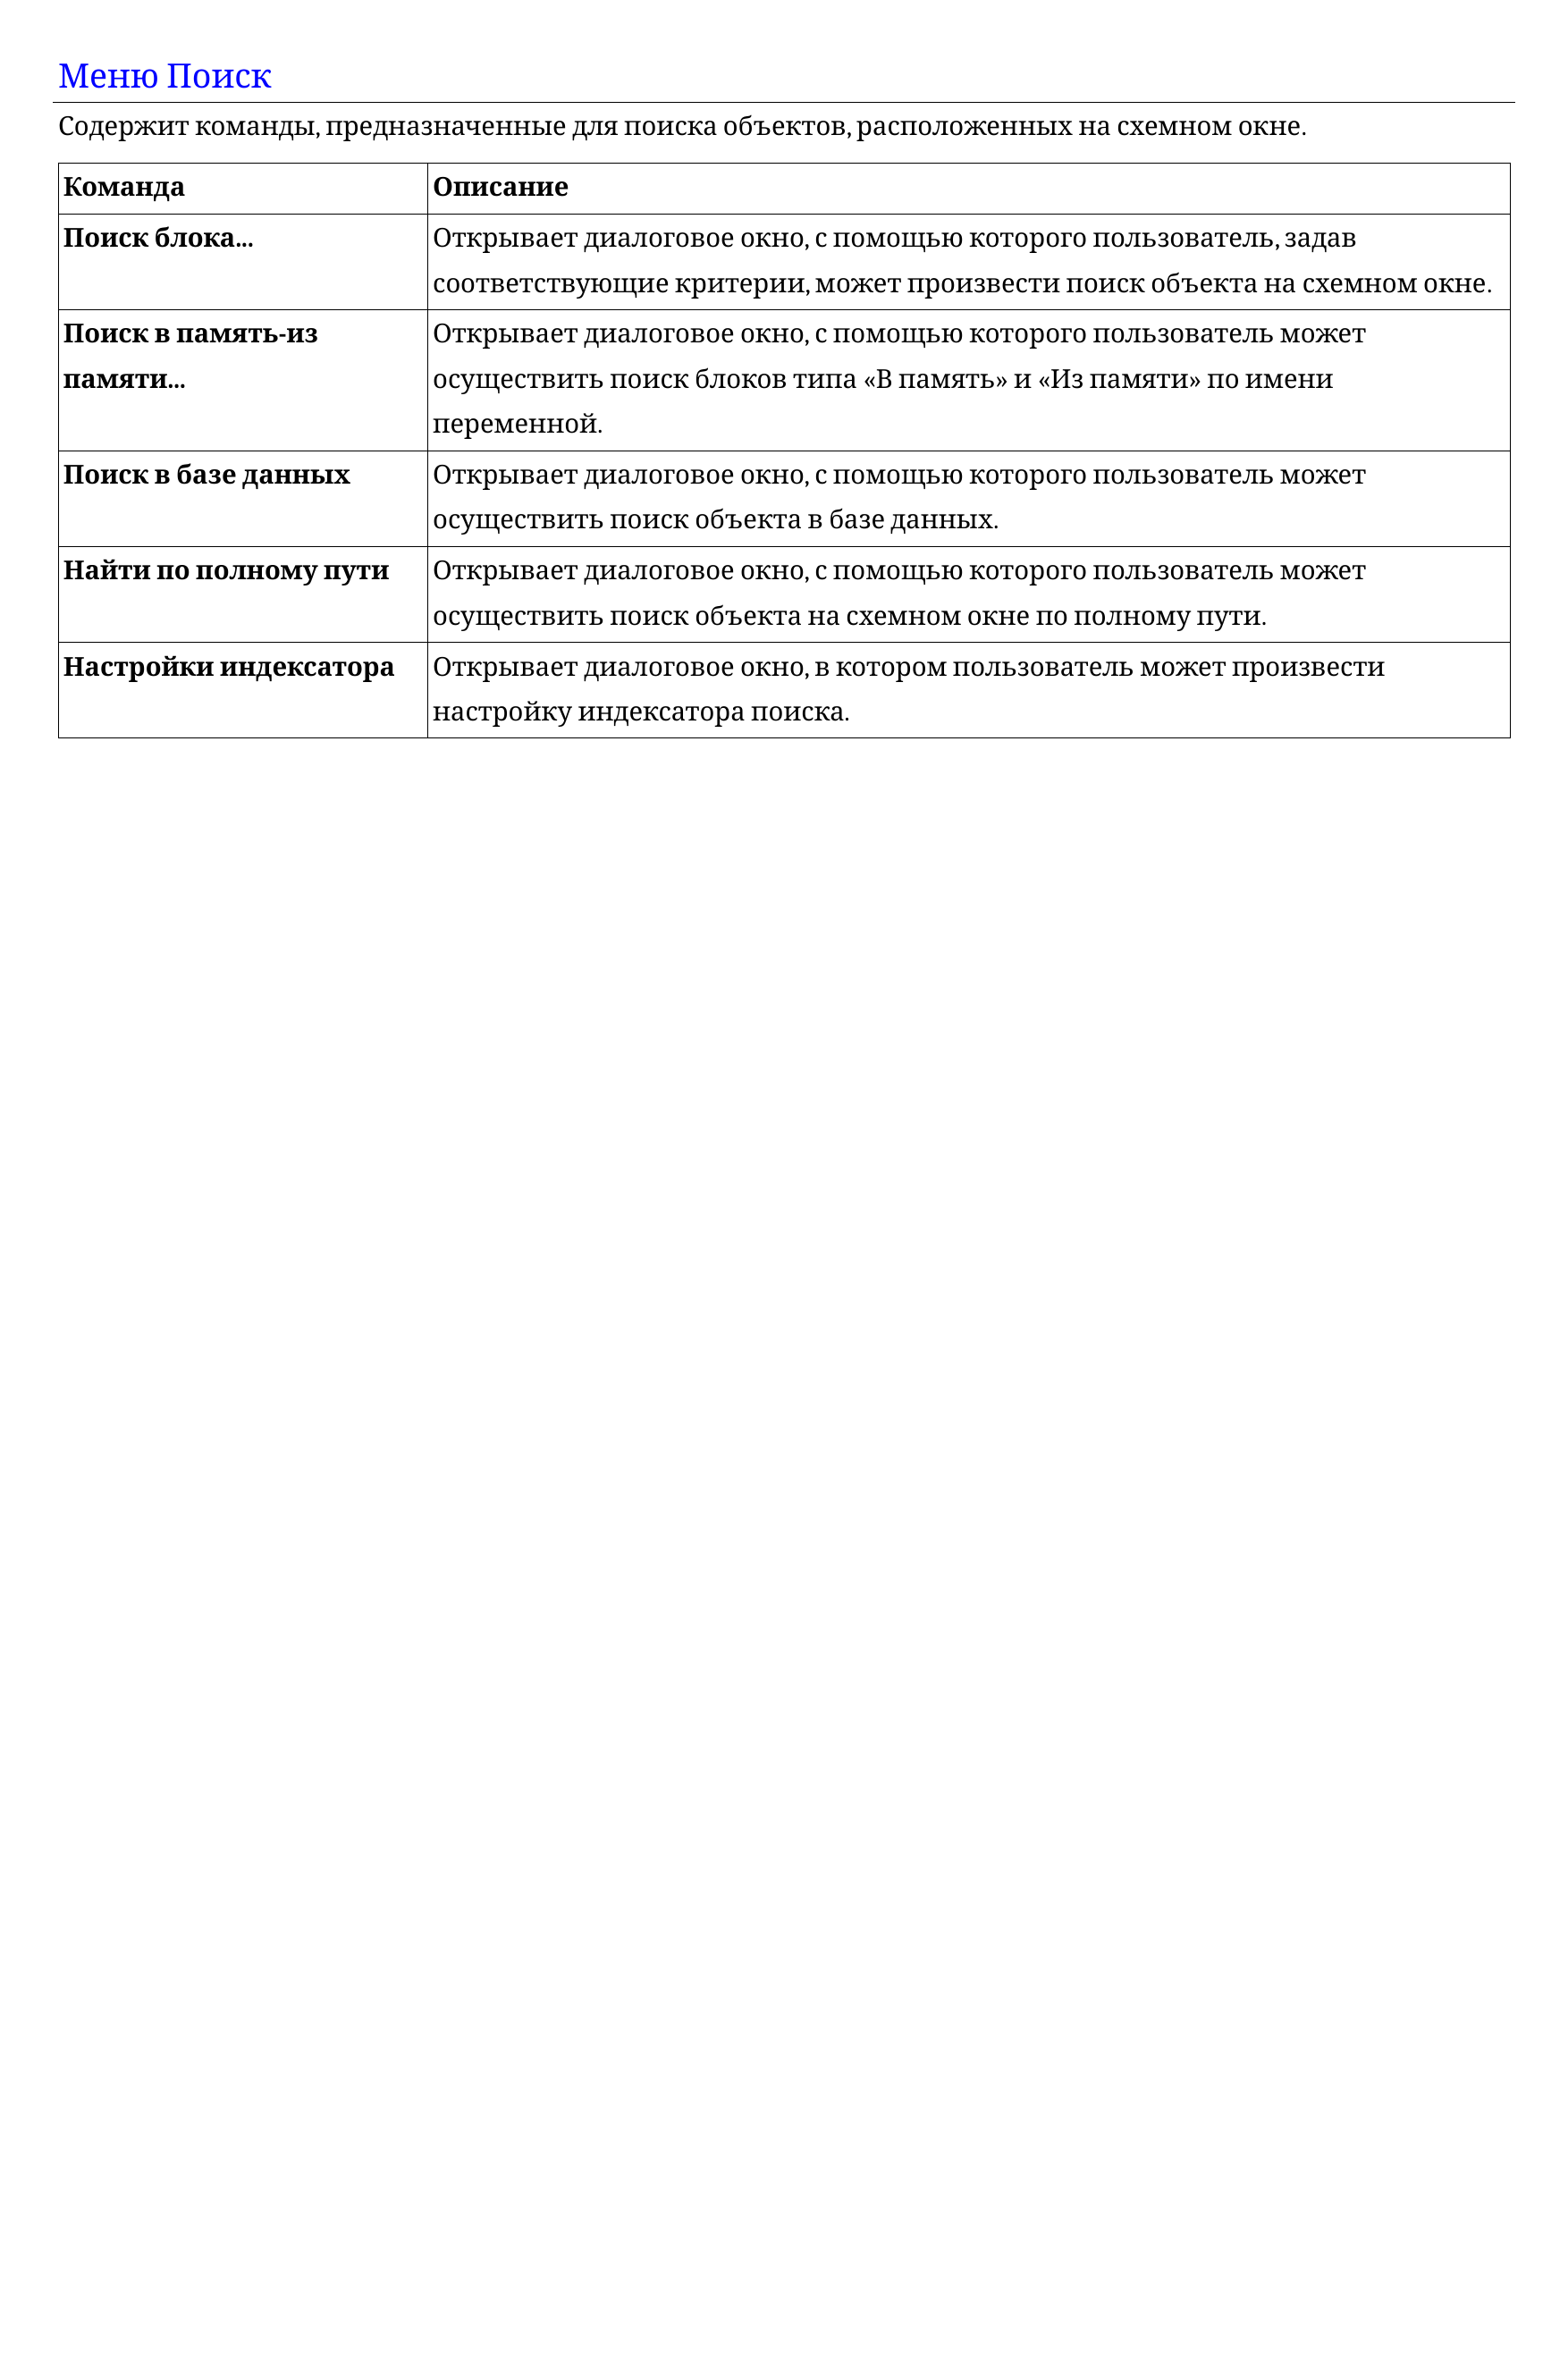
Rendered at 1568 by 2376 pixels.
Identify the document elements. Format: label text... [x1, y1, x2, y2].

table_cell Открывает диалоговое окно, с помощью которого пользователь может осуществить поиск объекта на схемном окне по полному пути. [428, 547, 1510, 642]
table_cell Открывает диалоговое окно, с помощью которого пользователь, задав соответствующие критерии, может произвести поиск объекта на схемном окне. [428, 215, 1510, 309]
table_cell Поиск в память-из памяти... [59, 310, 427, 450]
table_cell Поиск блока... [59, 215, 427, 309]
table_cell Содержит команды, предназначенные для поиска объектов, расположенных на схемном окне. [53, 103, 1515, 784]
table_cell Открывает диалоговое окно, с помощью которого пользователь может осуществить поиск блоков типа «В память» и «Из памяти» по имени переменной. [428, 310, 1510, 450]
table_header Меню Поиск [53, 53, 1515, 102]
table_header Команда [59, 164, 427, 214]
table_cell Открывает диалоговое окно, с помощью которого пользователь может осуществить поиск объекта в базе данных. [428, 451, 1510, 546]
table_cell Открывает диалоговое окно, в котором пользователь может произвести настройку индексатора поиска. [428, 643, 1510, 737]
table_header Описание [428, 164, 1510, 214]
table_cell Найти по полному пути [59, 547, 427, 642]
table_cell Настройки индексатора [59, 643, 427, 737]
table_cell Поиск в базе данных [59, 451, 427, 546]
